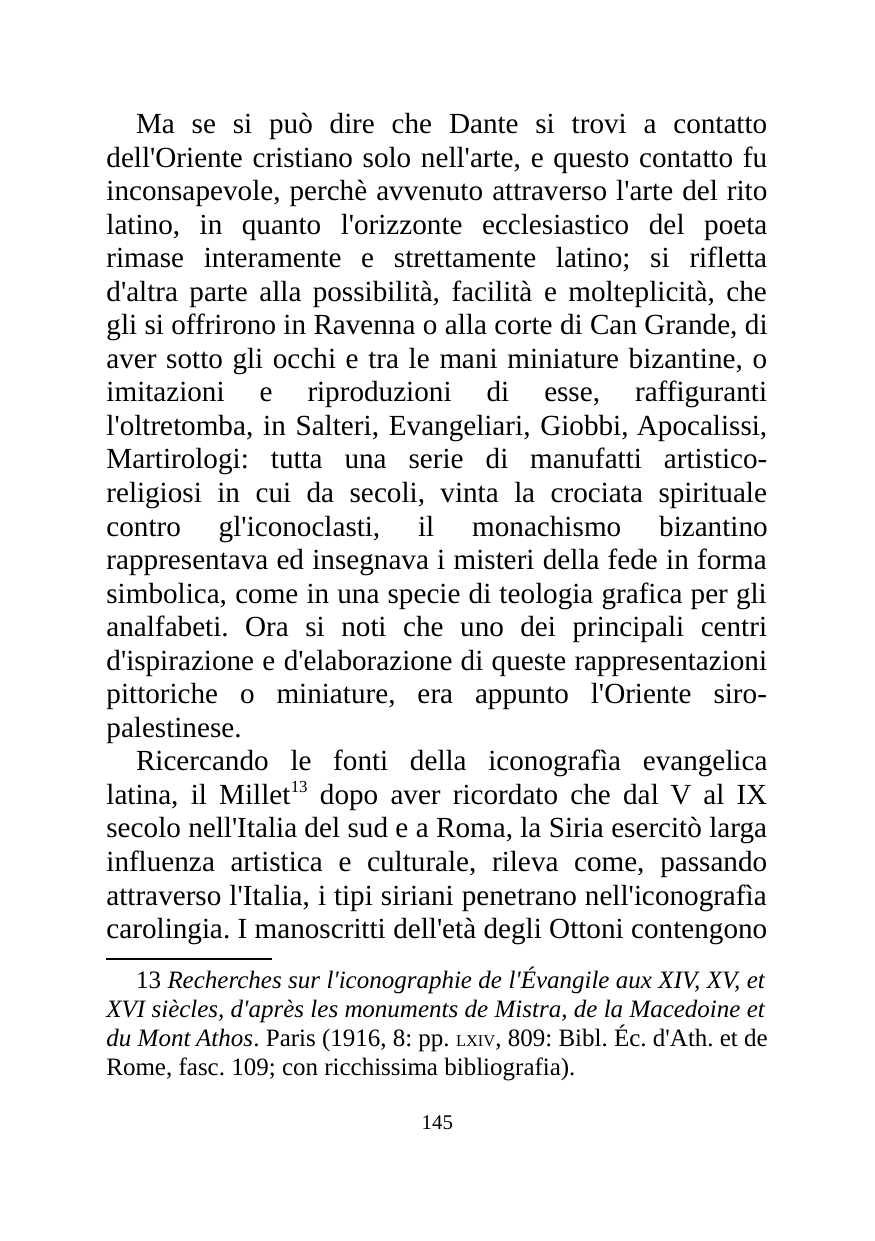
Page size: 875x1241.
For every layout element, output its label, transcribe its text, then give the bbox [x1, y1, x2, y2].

text Ma se si può dire che Dante si trovi a contatto dell'Oriente cristiano solo nell'arte, e questo contatto fu inconsapevole, perchè avvenuto attraverso l'arte del rito latino, in quanto l'orizzonte ecclesiastico del poeta rimase interamente e strettamente latino; si rifletta d'altra parte alla possibilità, facilità e molteplicità, che gli si offrirono in Ravenna o alla corte di Can Grande, di aver sotto gli occhi e tra le mani miniature bizantine, o imitazioni e riproduzioni di esse, raffiguranti l'oltretomba, in Salteri, Evangeliari, Giobbi, Apocalissi, Martirologi: tutta una serie di manufatti artistico-religiosi in cui da secoli, vinta la crociata spirituale contro gl'iconoclasti, il monachismo bizantino rappresentava ed insegnava i misteri della fede in forma simbolica, come in una specie di teologia grafica per gli analfabeti. Ora si noti che uno dei principali centri d'ispirazione e d'elaborazione di queste rappresentazioni pittoriche o miniature, era appunto l'Oriente siro-palestinese. [106, 106, 768, 743]
text Recherches sur l'iconographie de l'Évangile aux XIV, XV, et XVI siècles, d'après les monuments de Mistra, de la Macedoine et du Mont Athos. Paris (1916, 8: pp. lxiv, 809: Bibl. Éc. d'Ath. et de Rome, fasc. 109; con ricchissima bibliografia). [106, 965, 768, 1080]
text Ricercando le fonti della iconografìa evangelica latina, il Millet dopo aver ricordato che dal V al IX secolo nell'Italia del sud e a Roma, la Siria esercitò larga influenza artistica e culturale, rileva come, passando attraverso l'Italia, i tipi siriani penetrano nell'iconografìa carolingia. I manoscritti dell'età degli Ottoni contengono [106, 743, 768, 945]
